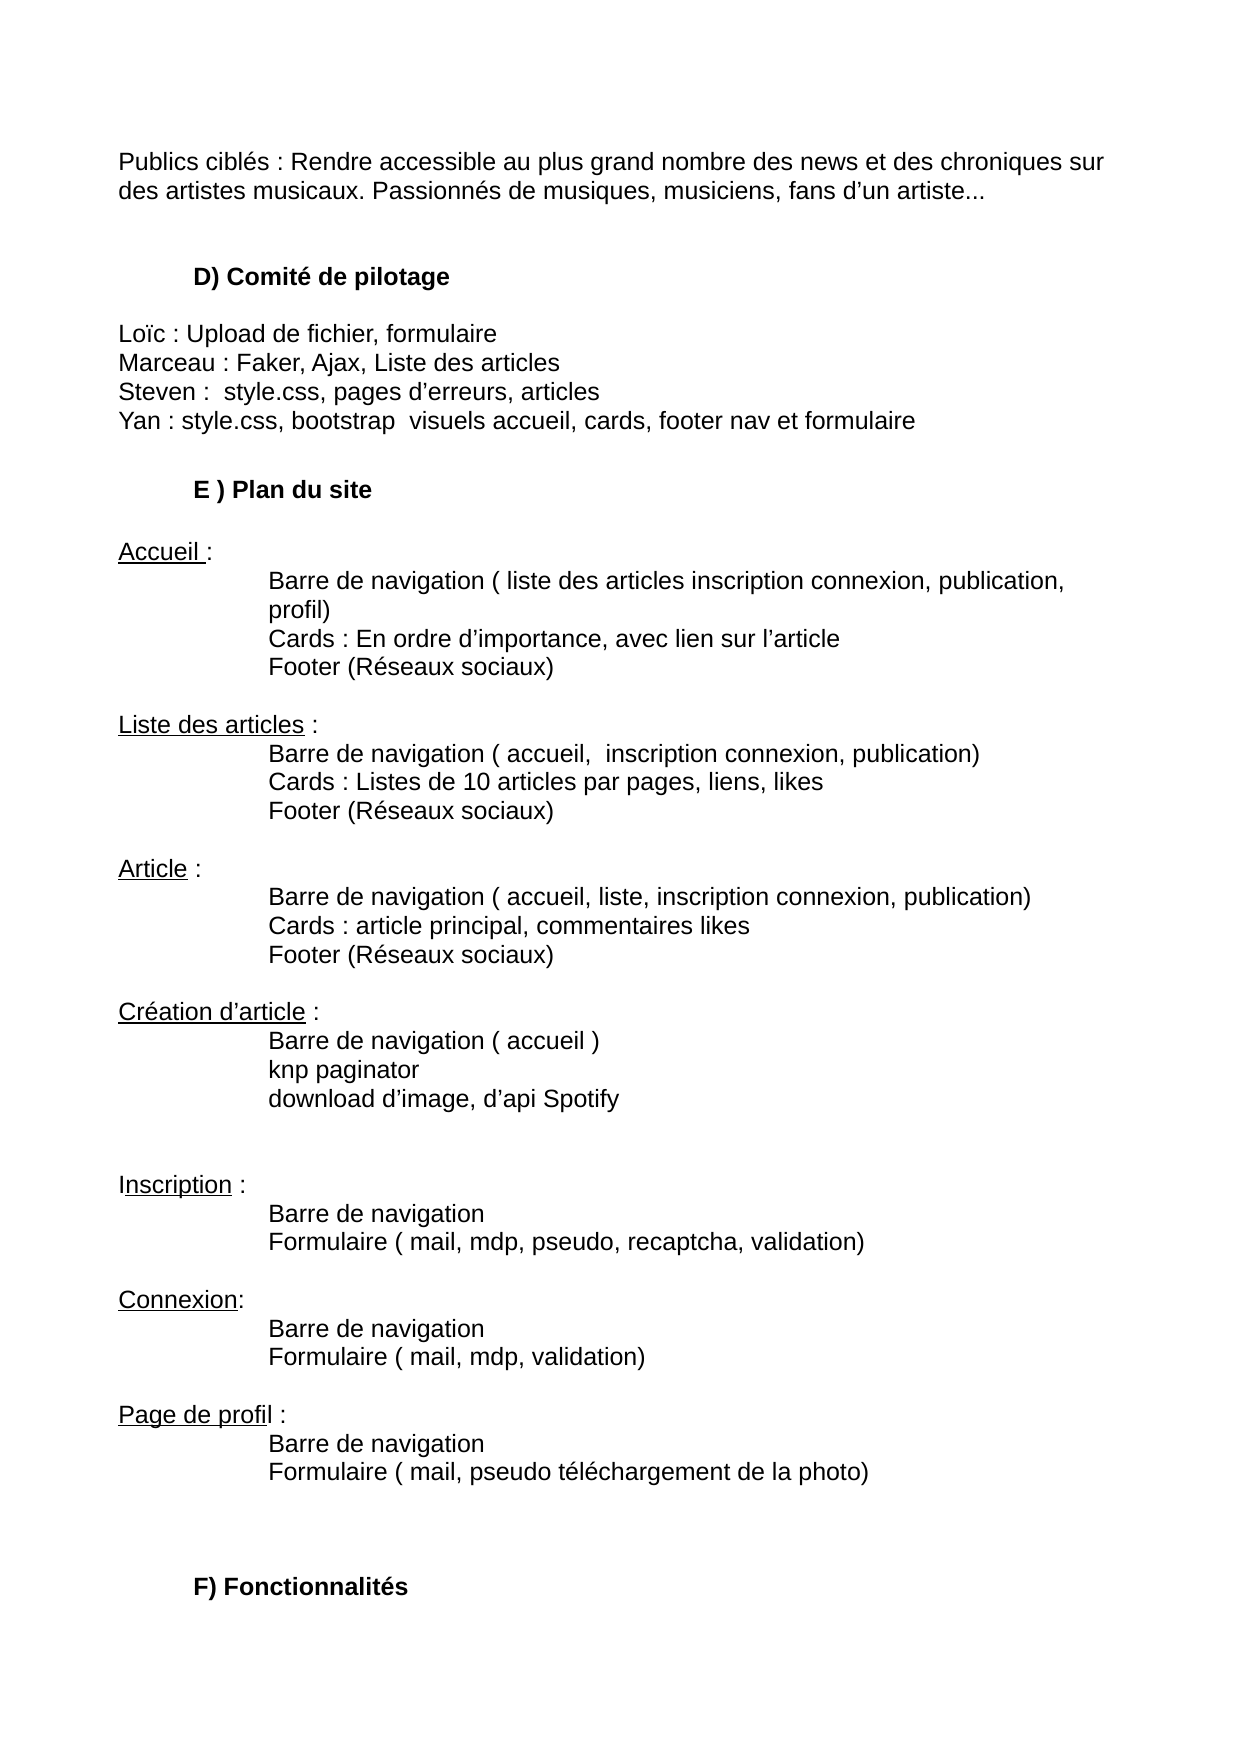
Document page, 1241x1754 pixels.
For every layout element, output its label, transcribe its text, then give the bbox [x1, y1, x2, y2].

text Liste des articles : [118, 710, 1122, 738]
text download d’image, d’api Spotify [118, 1083, 1122, 1112]
text Barre de navigation ( liste des articles inscription connexion, publication, profil) [118, 566, 1122, 623]
text Accueil : [118, 537, 1122, 566]
text Cards : article principal, commentaires likes [118, 911, 1122, 940]
text Yan : style.css, bootstrap visuels accueil, cards, footer nav et formulaire [118, 406, 1122, 434]
text Article : [118, 853, 1122, 882]
text Barre de navigation ( accueil ) [118, 1026, 1122, 1055]
text knp paginator [118, 1055, 1122, 1083]
text Footer (Réseaux sociaux) [118, 796, 1122, 825]
text Barre de navigation ( accueil, liste, inscription connexion, publication) [118, 882, 1122, 911]
text Footer (Réseaux sociaux) [118, 940, 1122, 968]
text Page de profil : [118, 1400, 1122, 1428]
text Steven : style.css, pages d’erreurs, articles [118, 377, 1122, 406]
text Formulaire ( mail, pseudo téléchargement de la photo) [118, 1457, 1122, 1486]
text Connexion: [118, 1285, 1122, 1313]
text Barre de navigation [118, 1198, 1122, 1227]
text Inscription : [118, 1170, 1122, 1198]
text Publics ciblés : Rendre accessible au plus grand nombre des news et des chroniques sur des artistes musicaux. Passionnés de musiques, musiciens, fans d’un artiste... [118, 147, 1122, 204]
text Formulaire ( mail, mdp, pseudo, recaptcha, validation) [118, 1227, 1122, 1256]
text Barre de navigation [118, 1313, 1122, 1342]
text Barre de navigation ( accueil, inscription connexion, publication) [118, 738, 1122, 767]
text Création d’article : [118, 997, 1122, 1026]
text D) Comité de pilotage [118, 262, 1122, 291]
text Barre de navigation [118, 1428, 1122, 1457]
text Loïc : Upload de fichier, formulaire [118, 319, 1122, 348]
text Cards : Listes de 10 articles par pages, liens, likes [118, 767, 1122, 796]
text Formulaire ( mail, mdp, validation) [118, 1342, 1122, 1371]
text E ) Plan du site [118, 463, 1122, 508]
text Footer (Réseaux sociaux) [118, 652, 1122, 681]
text F) Fonctionnalités [118, 1572, 1122, 1601]
text Marceau : Faker, Ajax, Liste des articles [118, 348, 1122, 377]
text Cards : En ordre d’importance, avec lien sur l’article [118, 623, 1122, 652]
